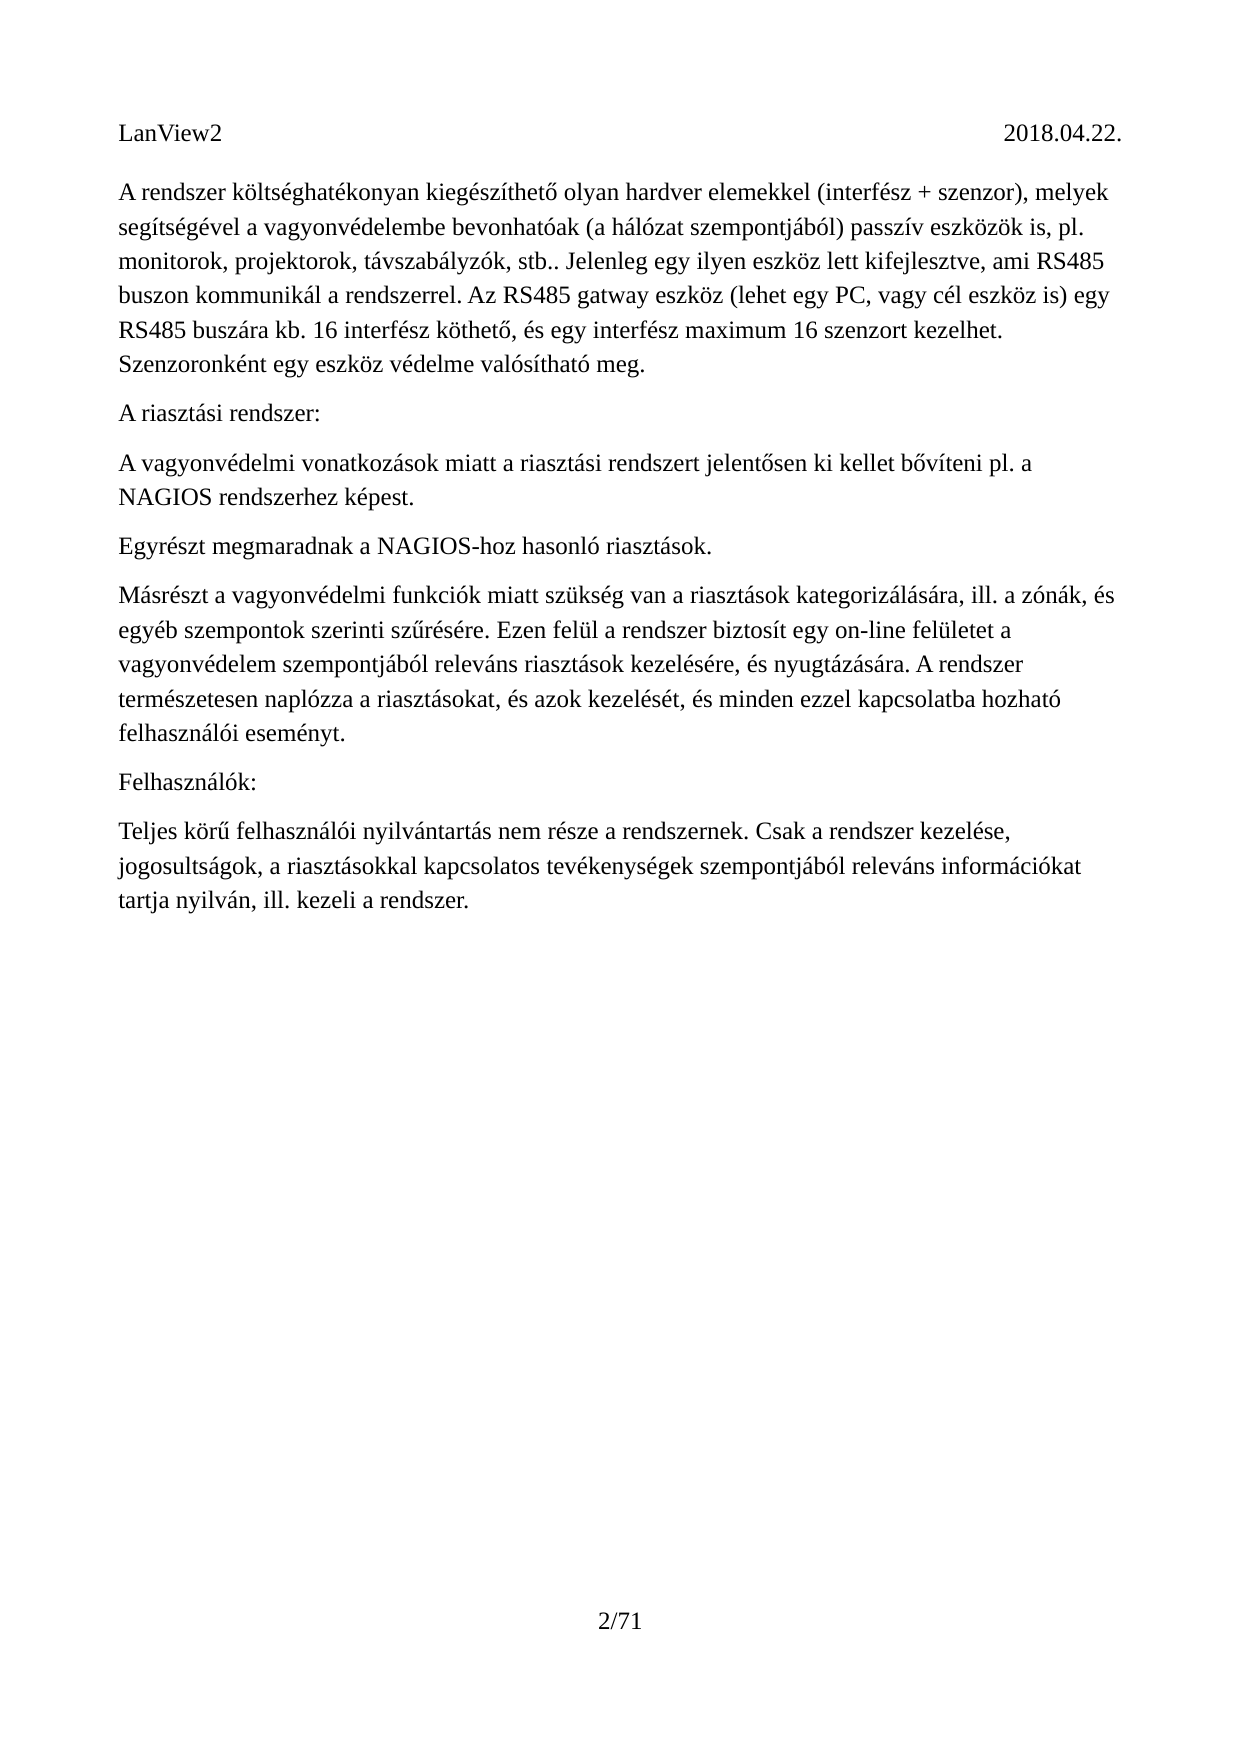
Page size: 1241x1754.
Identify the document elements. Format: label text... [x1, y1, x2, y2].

text A riasztási rendszer: [118, 398, 1122, 427]
text Teljes körű felhasználói nyilvántartás nem része a rendszernek. Csak a rendszer kezelése, jogosultságok, a riasztásokkal kapcsolatos tevékenységek szempontjából releváns információkat tartja nyilván, ill. kezeli a rendszer. [118, 816, 1122, 914]
text Másrészt a vagyonvédelmi funkciók miatt szükség van a riasztások kategorizálására, ill. a zónák, és egyéb szempontok szerinti szűrésére. Ezen felül a rendszer biztosít egy on-line felületet a vagyonvédelem szempontjából releváns riasztások kezelésére, és nyugtázására. A rendszer természetesen naplózza a riasztásokat, és azok kezelését, és minden ezzel kapcsolatba hozható felhasználói eseményt. [118, 580, 1122, 747]
text A vagyonvédelmi vonatkozások miatt a riasztási rendszert jelentősen ki kellet bővíteni pl. a NAGIOS rendszerhez képest. [118, 448, 1122, 511]
text Egyrészt megmaradnak a NAGIOS-hoz hasonló riasztások. [118, 531, 1122, 560]
text A rendszer költséghatékonyan kiegészíthető olyan hardver elemekkel (interfész + szenzor), melyek segítségével a vagyonvédelembe bevonhatóak (a hálózat szempontjából) passzív eszközök is, pl. monitorok, projektorok, távszabályzók, stb.. Jelenleg egy ilyen eszköz lett kifejlesztve, ami RS485 buszon kommunikál a rendszerrel. Az RS485 gatway eszköz (lehet egy PC, vagy cél eszköz is) egy RS485 buszára kb. 16 interfész köthető, és egy interfész maximum 16 szenzort kezelhet. Szenzoronként egy eszköz védelme valósítható meg. [118, 177, 1122, 378]
text Felhasználók: [118, 767, 1122, 796]
